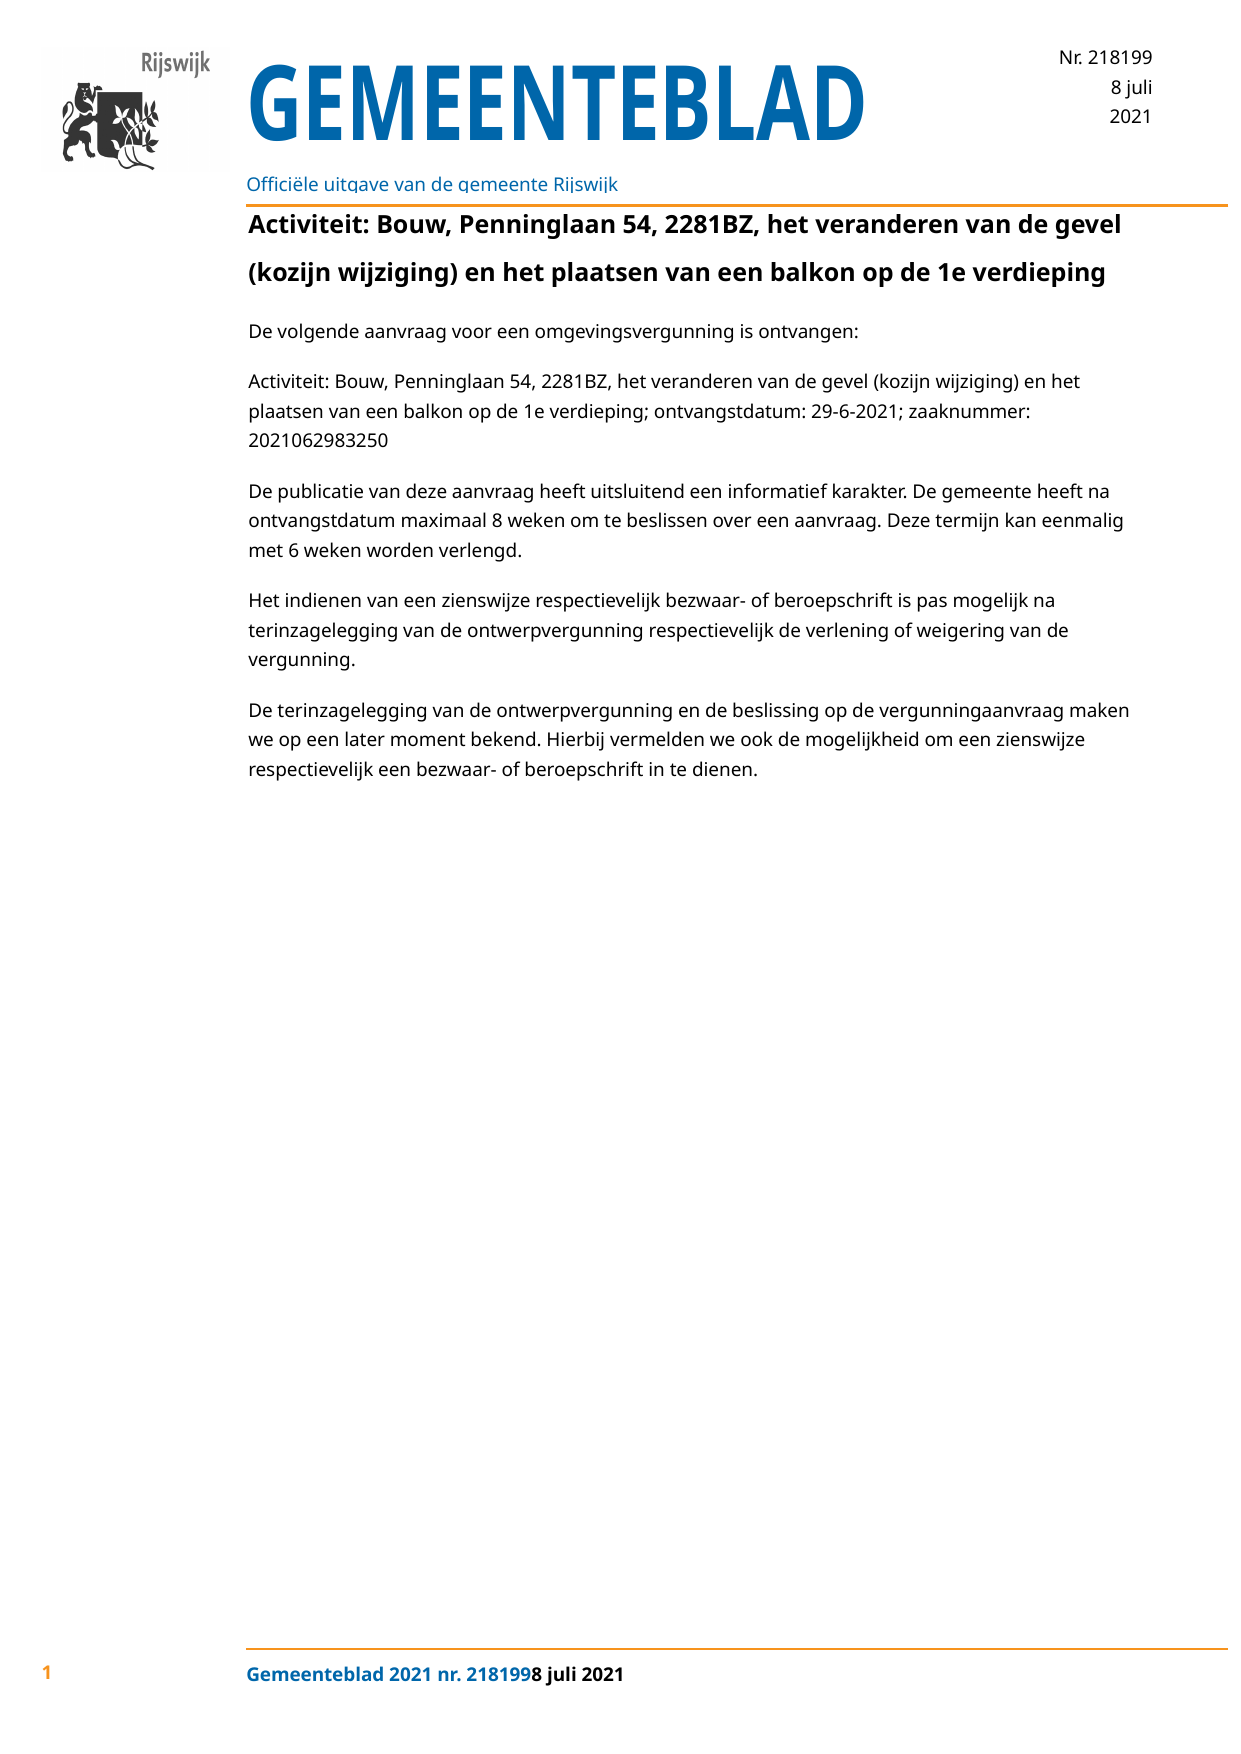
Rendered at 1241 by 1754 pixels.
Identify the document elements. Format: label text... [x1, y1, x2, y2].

text Activiteit: Bouw, Penninglaan 54, 2281BZ, het veranderen van de gevel (kozijn wijziging) en het plaatsen van een balkon op de 1e verdieping [248, 207, 1152, 288]
text Het indienen van een zienswijze respectievelijk bezwaar- of beroepschrift is pas mogelijk na terinzagelegging van de ontwerpvergunning respectievelijk de verlening of weigering van de vergunning. [248, 587, 1152, 672]
text De terinzagelegging van de ontwerpvergunning en de beslissing op de vergunningaanvraag maken we op een later moment bekend. Hierbij vermelden we ook de mogelijkheid om een zienswijze respectievelijk een bezwaar- of beroepschrift in te dienen. [248, 697, 1152, 782]
text De publicatie van deze aanvraag heeft uitsluitend een informatief karakter. De gemeente heeft na ontvangstdatum maximaal 8 weken om te beslissen over een aanvraag. Deze termijn kan eenmalig met 6 weken worden verlengd. [248, 478, 1152, 563]
text De volgende aanvraag voor een omgevingsvergunning is ontvangen: [248, 318, 1152, 344]
text Activiteit: Bouw, Penninglaan 54, 2281BZ, het veranderen van de gevel (kozijn wijziging) en het plaatsen van een balkon op de 1e verdieping; ontvangstdatum: 29-6-2021; zaaknummer: 2021062983250 [248, 368, 1152, 453]
picture [41, 47, 231, 172]
